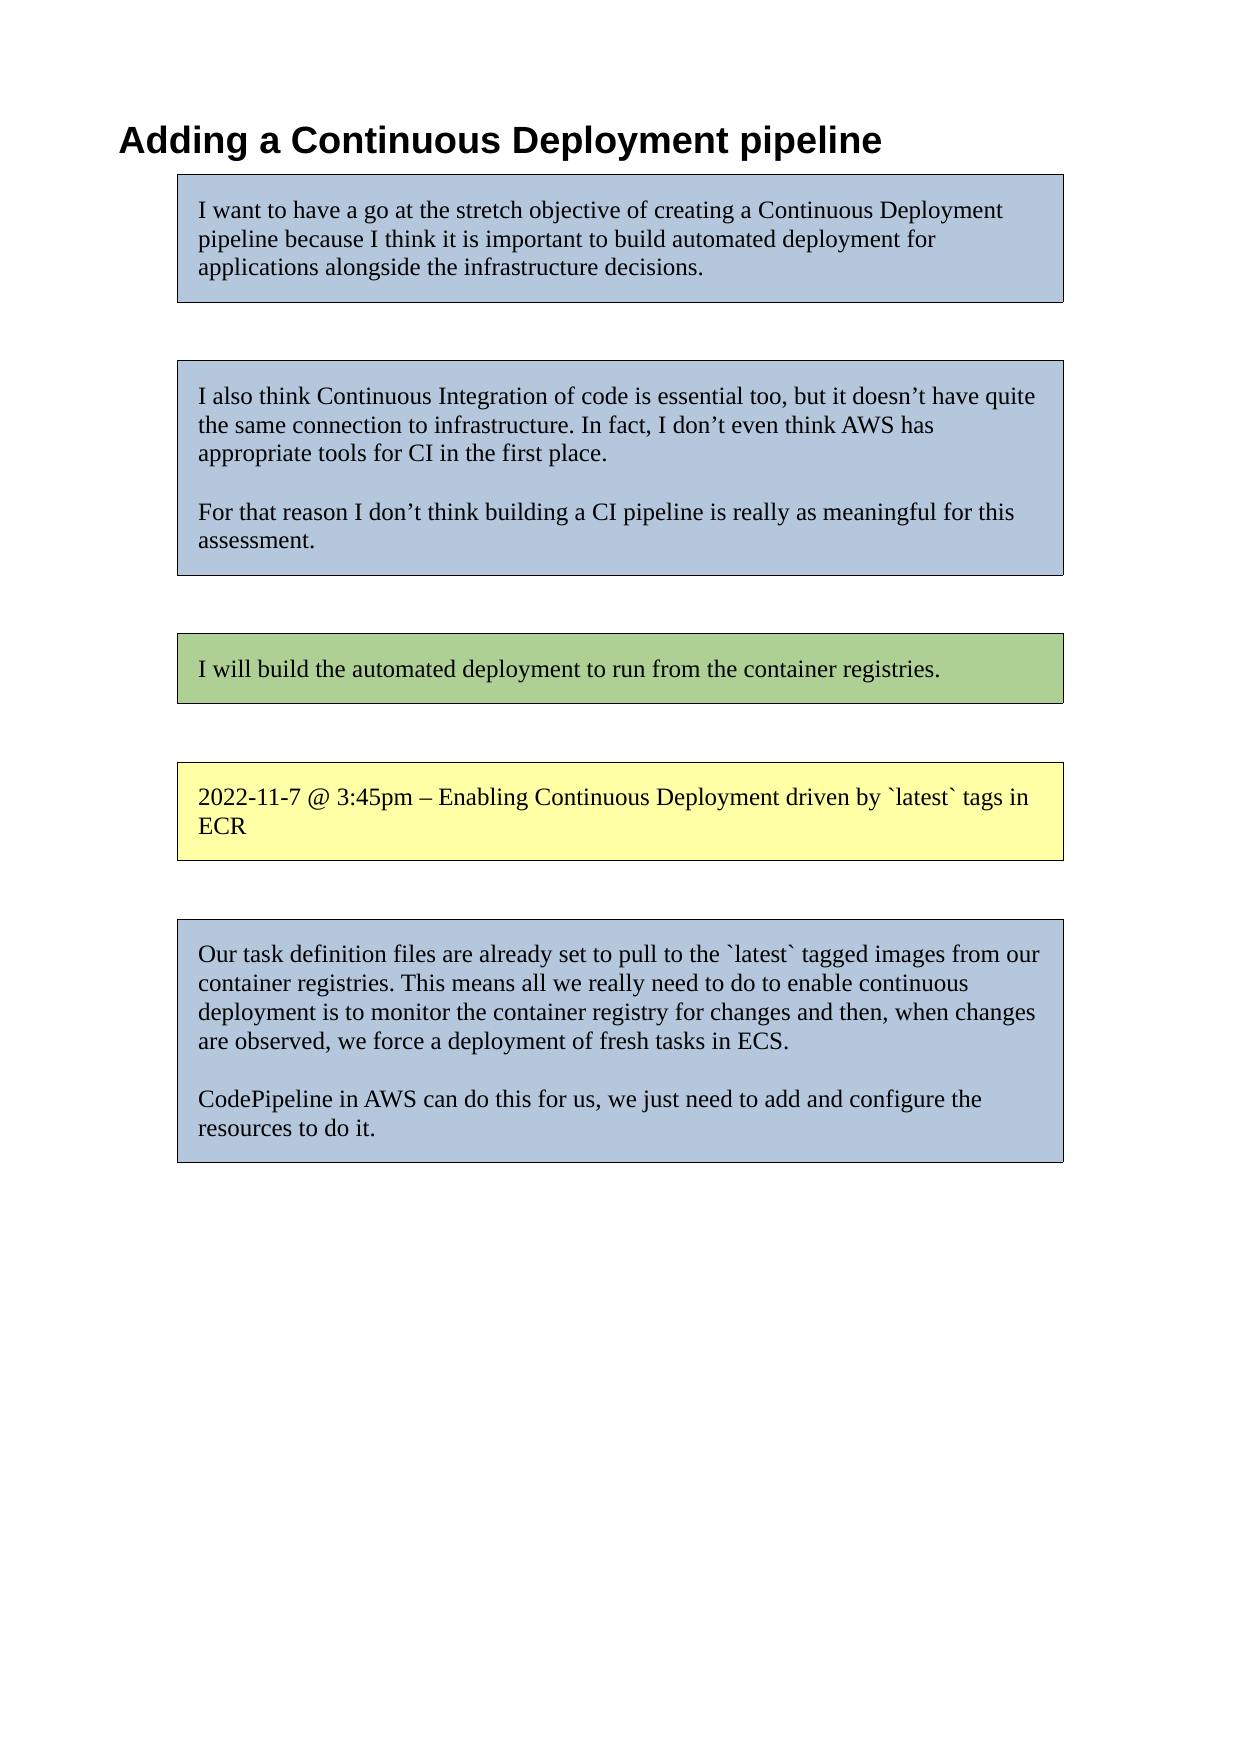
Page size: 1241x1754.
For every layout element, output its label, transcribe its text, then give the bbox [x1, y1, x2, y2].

text Our task definition files are already set to pull to the `latest` tagged images from our container registries. This means all we really need to do to enable continuous deployment is to monitor the container registry for changes and then, when changes are observed, we force a deployment of fresh tasks in ECS. [178, 920, 1063, 1054]
text I will build the automated deployment to run from the container registries. [178, 634, 1063, 703]
subtitle Adding a Continuous Deployment pipeline [118, 118, 1122, 162]
text CodePipeline in AWS can do this for us, we just need to add and configure the resources to do it. [178, 1063, 1063, 1162]
text For that reason I don’t think building a CI pipeline is really as meaningful for this assessment. [178, 476, 1063, 575]
text I want to have a go at the stretch objective of creating a Continuous Deployment pipeline because I think it is important to build automated deployment for applications alongside the infrastructure decisions. [178, 175, 1063, 302]
text 2022-11-7 @ 3:45pm – Enabling Continuous Deployment driven by `latest` tags in ECR [178, 763, 1063, 860]
text I also think Continuous Integration of code is essential too, but it doesn’t have quite the same connection to infrastructure. In fact, I don’t even think AWS has appropriate tools for CI in the first place. [178, 361, 1063, 467]
